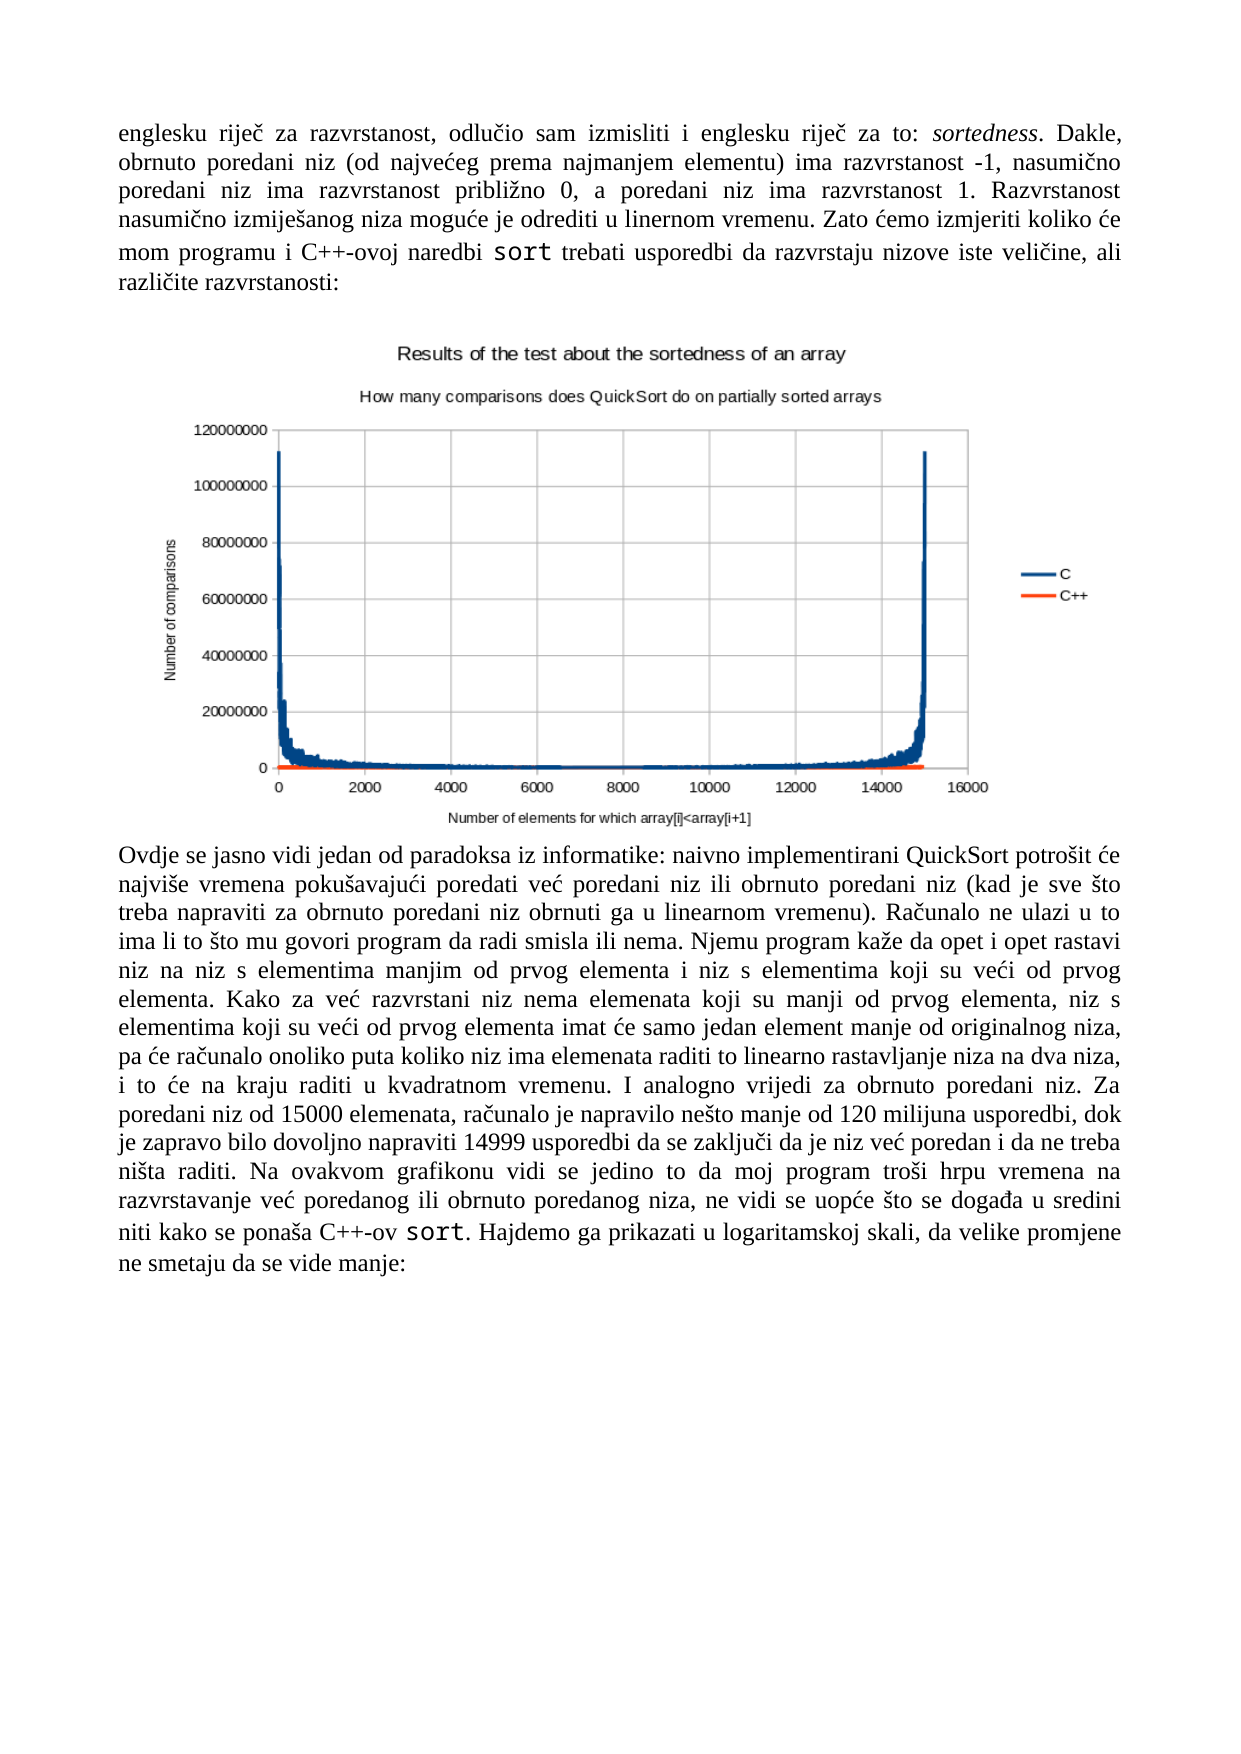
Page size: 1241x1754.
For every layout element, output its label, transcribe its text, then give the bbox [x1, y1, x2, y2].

text Ovdje se jasno vidi jedan od paradoksa iz informatike: naivno implementirani QuickSort potrošit će najviše vremena pokušavajući poredati već poredani niz ili obrnuto poredani niz (kad je sve što treba napraviti za obrnuto poredani niz obrnuti ga u linearnom vremenu). Računalo ne ulazi u to ima li to što mu govori program da radi smisla ili nema. Njemu program kaže da opet i opet rastavi niz na niz s elementima manjim od prvog elementa i niz s elementima koji su veći od prvog elementa. Kako za već razvrstani niz nema elemenata koji su manji od prvog elementa, niz s elementima koji su veći od prvog elementa imat će samo jedan element manje od originalnog niza, pa će računalo onoliko puta koliko niz ima elemenata raditi to linearno rastavljanje niza na dva niza, i to će na kraju raditi u kvadratnom vremenu. I analogno vrijedi za obrnuto poredani niz. Za poredani niz od 15000 elemenata, računalo je napravilo nešto manje od 120 milijuna usporedbi, dok je zapravo bilo dovoljno napraviti 14999 usporedbi da se zaključi da je niz već poredan i da ne treba ništa raditi. Na ovakvom grafikonu vidi se jedino to da moj program troši hrpu vremena na razvrstavanje već poredanog ili obrnuto poredanog niza, ne vidi se uopće što se događa u sredini niti kako se ponaša C++-ov sort. Hajdemo ga prikazati u logaritamskoj skali, da velike promjene ne smetaju da se vide manje: [118, 840, 1122, 1277]
text englesku riječ za razvrstanost, odlučio sam izmisliti i englesku riječ za to: sortedness. Dakle, obrnuto poredani niz (od najvećeg prema najmanjem elementu) ima razvrstanost -1, nasumično poredani niz ima razvrstanost približno 0, a poredani niz ima razvrstanost 1. Razvrstanost nasumično izmiješanog niza moguće je odrediti u linernom vremenu. Zato ćemo izmjeriti koliko će mom programu i C++-ovoj naredbi sort trebati usporedbi da razvrstaju nizove iste veličine, ali različite razvrstanosti: [118, 118, 1122, 296]
picture [139, 324, 1101, 840]
